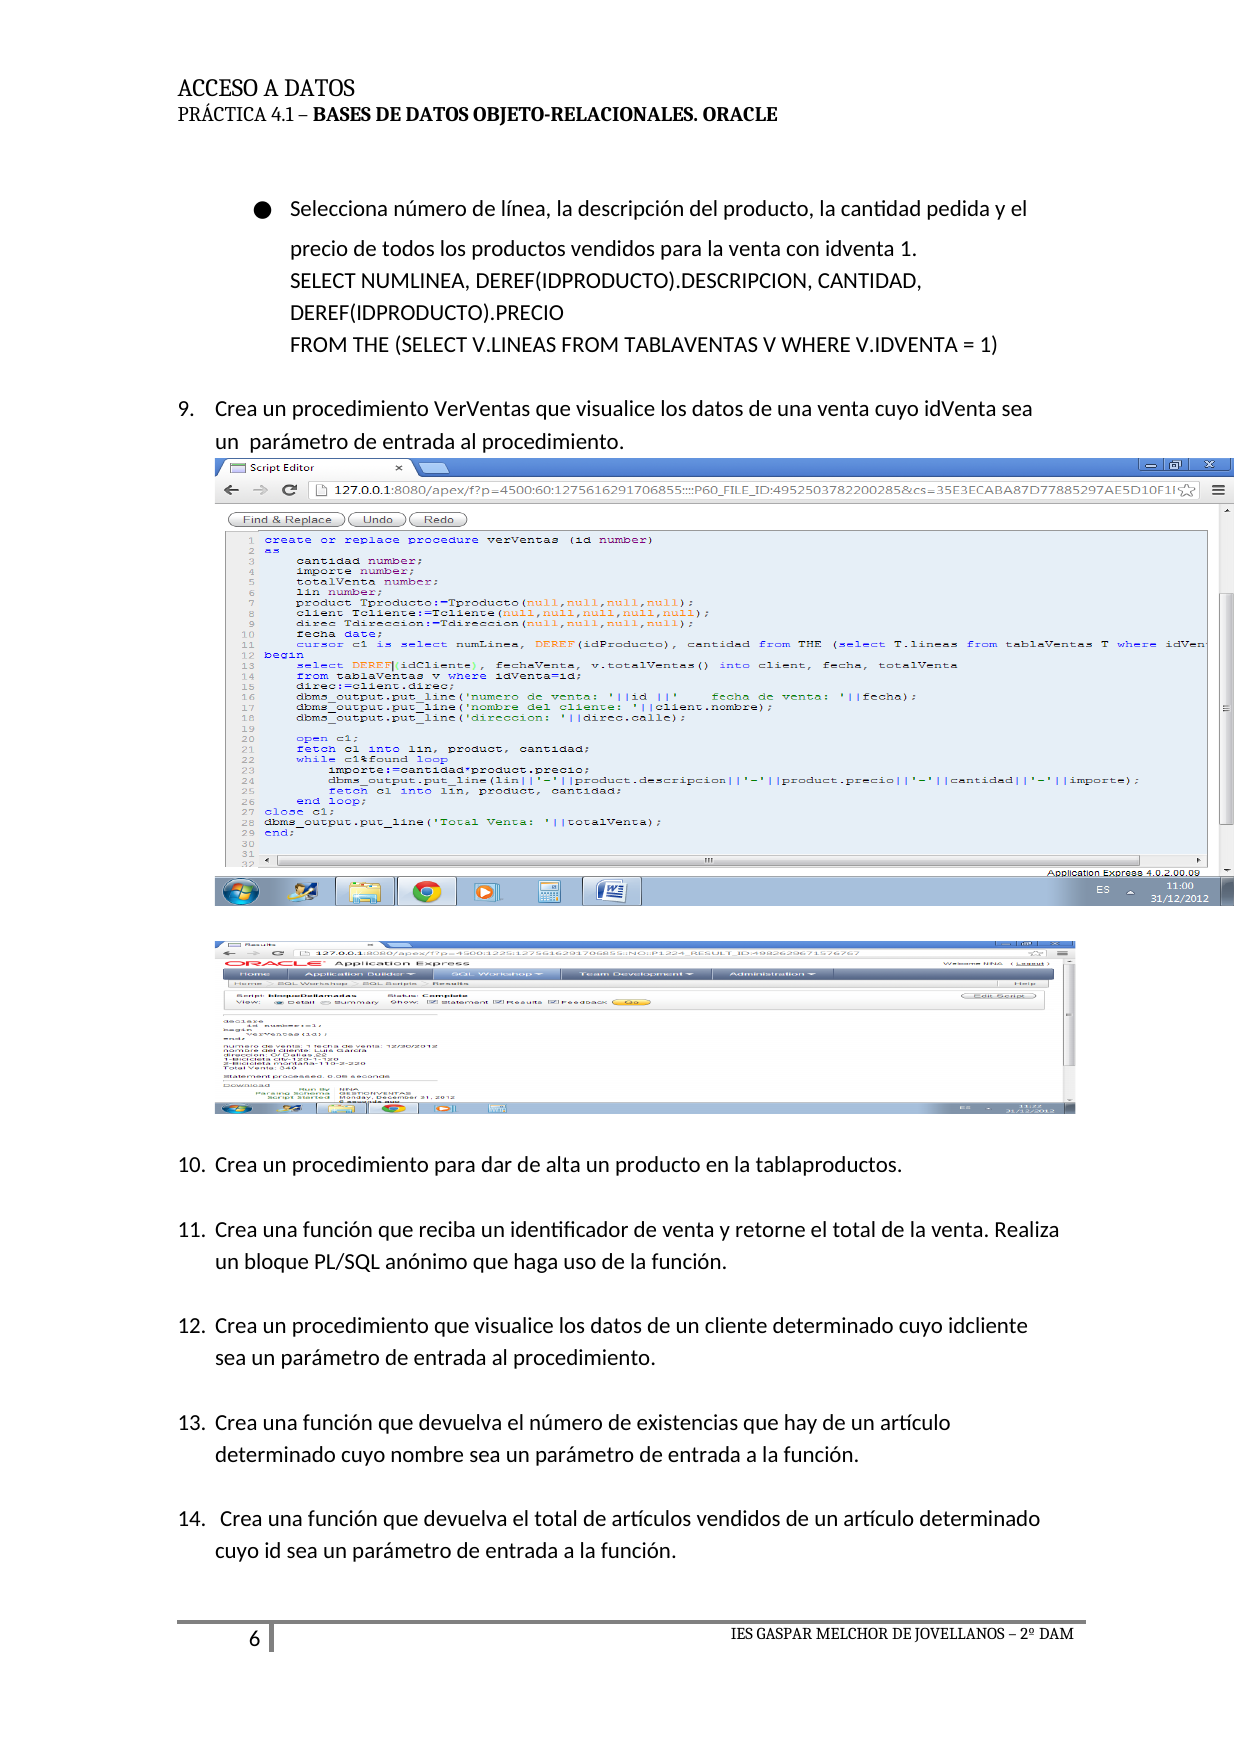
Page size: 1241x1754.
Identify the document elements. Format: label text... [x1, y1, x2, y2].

list Crea un procedimiento VerVentas que visualice los datos de una venta cuyo idVenta sea un parámetro de entrada al procedimiento. [177, 394, 1063, 455]
list Crea una función que devuelva el número de existencias que hay de un artículo determinado cuyo nombre sea un parámetro de entrada a la función. [177, 1408, 1063, 1468]
list Selecciona número de línea, la descripción del producto, la cantidad pedida y el precio de todos los productos vendidos para la venta con idventa 1. [252, 182, 1063, 262]
list SELECT NUMLINEA, DEREF(IDPRODUCTO).DESCRIPCION, CANTIDAD, DEREF(IDPRODUCTO).PRECIO [252, 266, 1063, 326]
picture [214, 458, 1234, 906]
list Crea una función que devuelva el total de artículos vendidos de un artículo determinado cuyo id sea un parámetro de entrada a la función. [177, 1504, 1063, 1565]
picture [214, 941, 1076, 1114]
list FROM THE (SELECT V.LINEAS FROM TABLAVENTAS V WHERE V.IDVENTA = 1) [252, 330, 1063, 358]
list Crea un procedimiento que visualice los datos de un cliente determinado cuyo idcliente sea un parámetro de entrada al procedimiento. [177, 1311, 1063, 1372]
list Crea un procedimiento para dar de alta un producto en la tablaproductos. [177, 1150, 1063, 1178]
list Crea una función que reciba un identificador de venta y retorne el total de la venta. Realiza un bloque PL/SQL anónimo que haga uso de la función. [177, 1215, 1063, 1275]
